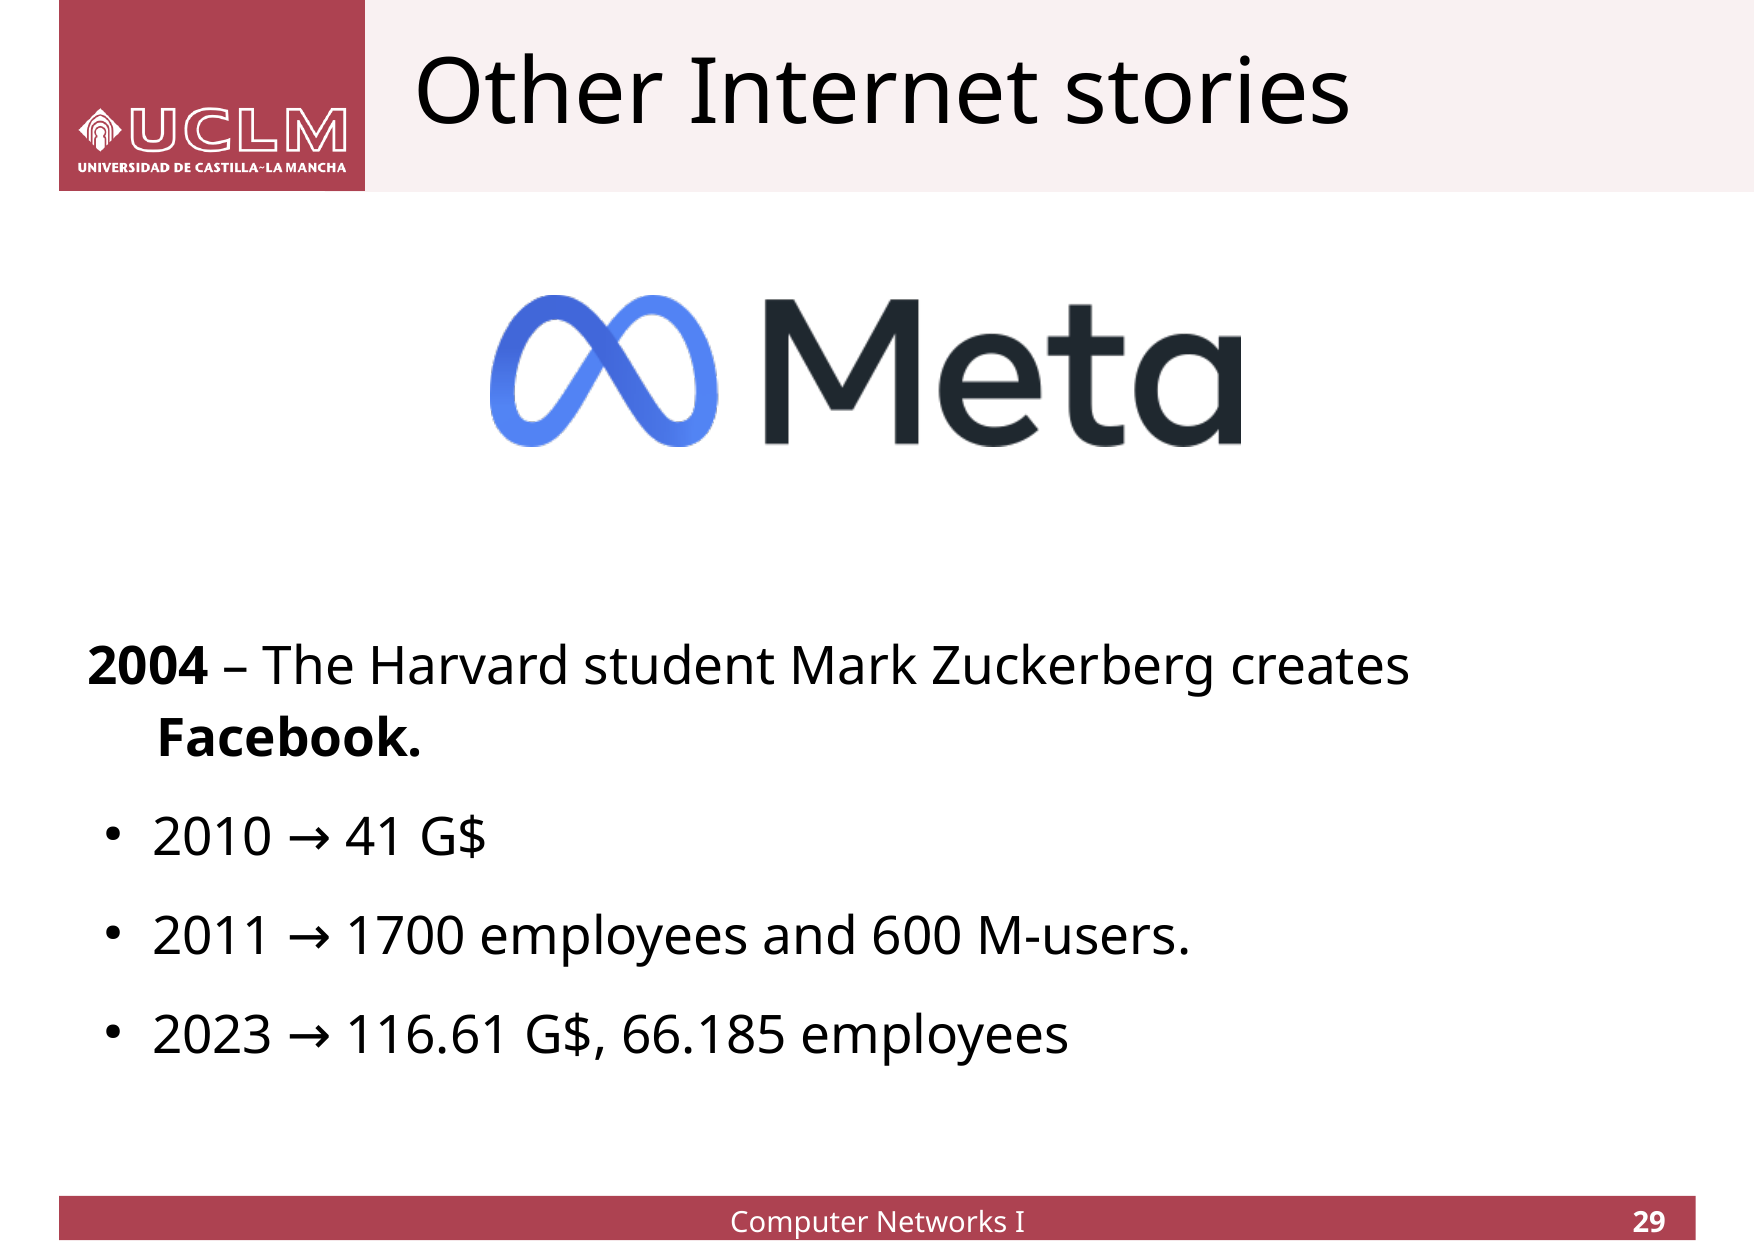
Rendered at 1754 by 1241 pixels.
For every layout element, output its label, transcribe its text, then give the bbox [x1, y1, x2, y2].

title Other Internet stories [413, 0, 1667, 198]
picture [490, 295, 1241, 447]
picture [59, 0, 365, 191]
list 2004 – The Harvard student Mark Zuckerberg creates Facebook. 2010 → 41 G$ 2011 → 1700 employees and 600 M-users. 2023 → 116.61 G$, 66.185 employees [87, 627, 1667, 1074]
